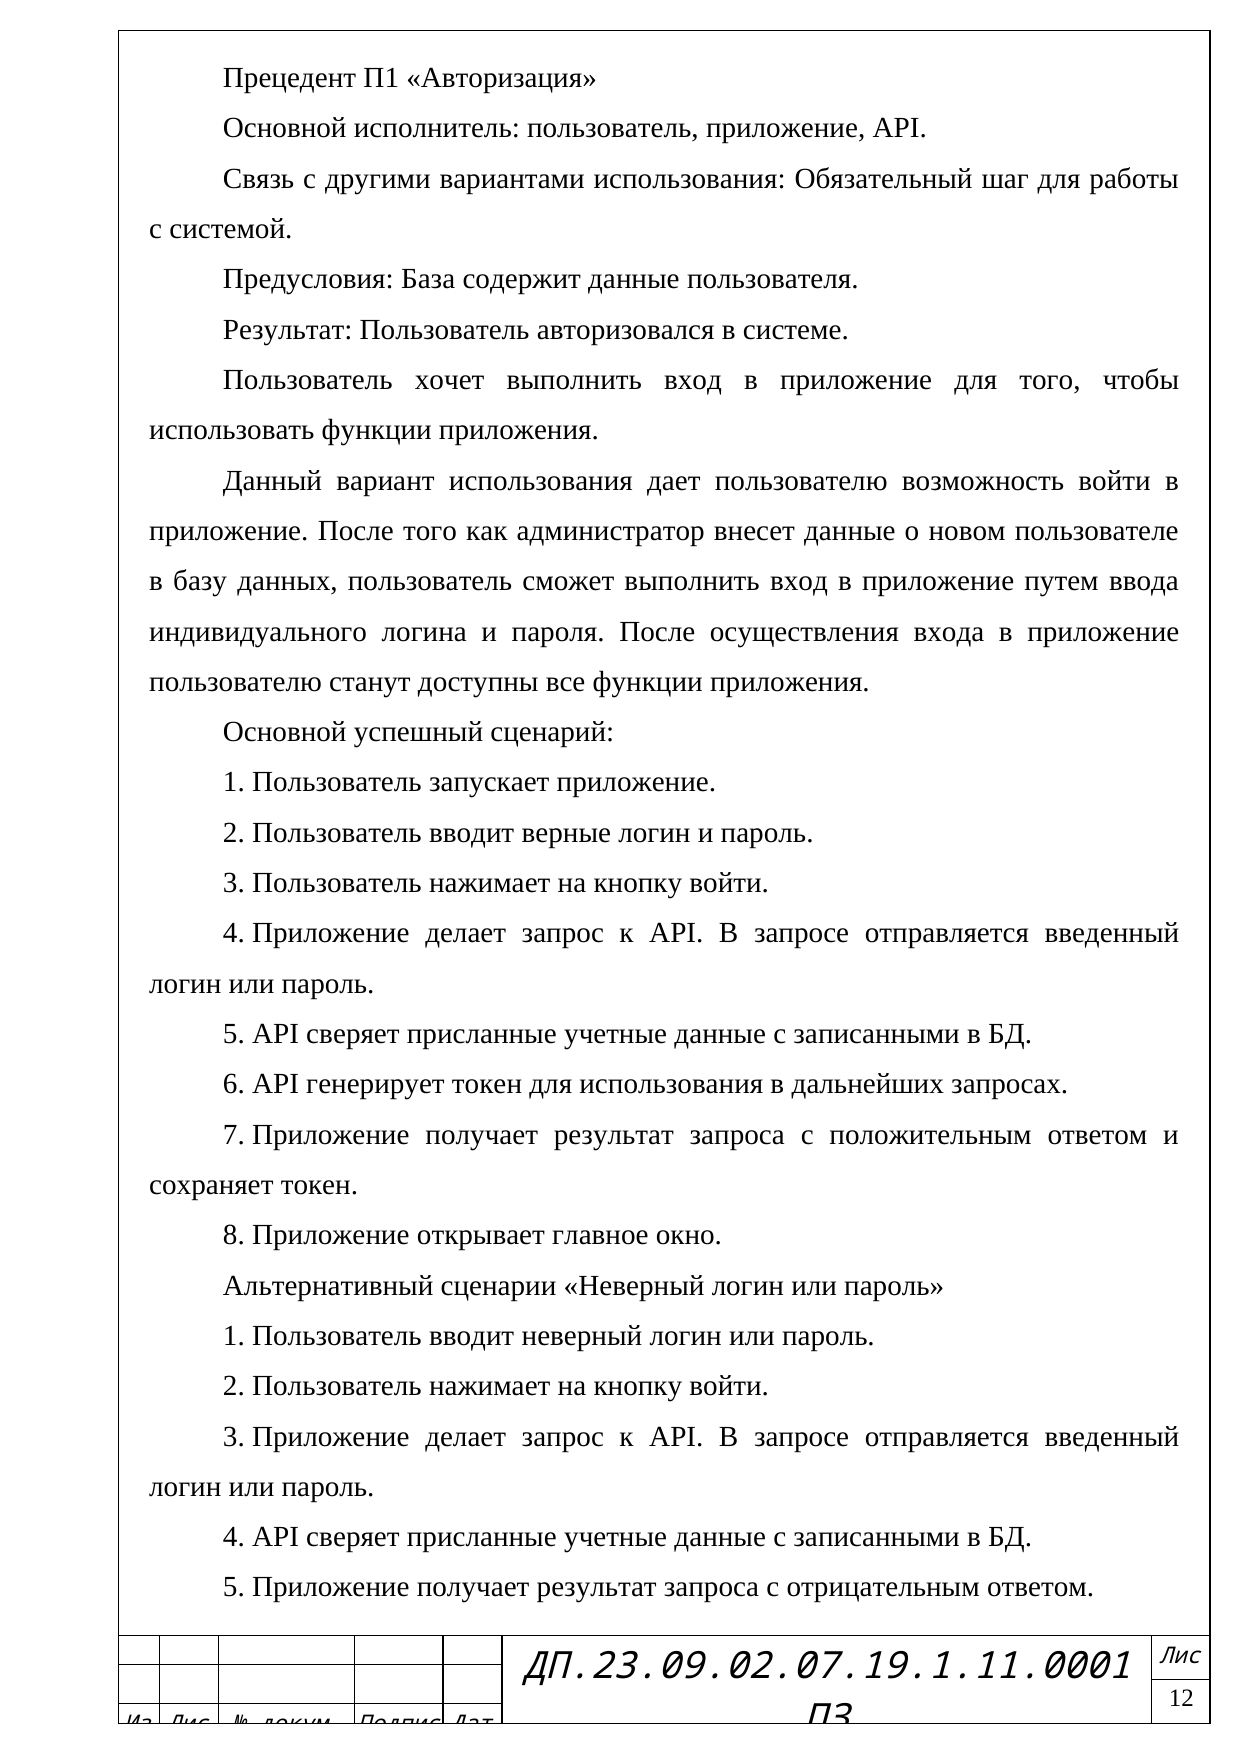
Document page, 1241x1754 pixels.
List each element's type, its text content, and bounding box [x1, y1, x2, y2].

text Пользователь хочет выполнить вход в приложение для того, чтобы использовать функции приложения. [149, 362, 1180, 446]
list API генерирует токен для использования в дальнейших запросах. [149, 1066, 1180, 1100]
text Прецедент П1 «Авторизация» [149, 60, 1180, 94]
list Пользователь запускает приложение. [149, 764, 1180, 798]
list Пользователь вводит верные логин и пароль. [149, 815, 1180, 848]
text Альтернативный сценарии «Неверный логин или пароль» [149, 1268, 1180, 1301]
list API сверяет присланные учетные данные с записанными в БД. [149, 1016, 1180, 1050]
text Основной успешный сценарий: [149, 714, 1180, 748]
list Приложение получает результат запроса с положительным ответом и сохраняет токен. [149, 1117, 1180, 1201]
list Приложение делает запрос к API. В запросе отправляется введенный логин или пароль. [149, 1419, 1180, 1502]
list Приложение делает запрос к API. В запросе отправляется введенный логин или пароль. [149, 916, 1180, 999]
text Основной исполнитель: пользователь, приложение, API. [149, 111, 1180, 144]
text Предусловия: База содержит данные пользователя. [149, 261, 1180, 295]
list Пользователь вводит неверный логин или пароль. [149, 1318, 1180, 1352]
list Пользователь нажимает на кнопку войти. [149, 1368, 1180, 1402]
list Приложение получает результат запроса с отрицательным ответом. [149, 1569, 1180, 1603]
text Связь с другими вариантами использования: Обязательный шаг для работы с системой. [149, 161, 1180, 245]
text Данный вариант использования дает пользователю возможность войти в приложение. После того как администратор внесет данные о новом пользователе в базу данных, пользователь сможет выполнить вход в приложение путем ввода индивидуального логина и пароля. После осуществления входа в приложение пользователю станут доступны все функции приложения. [149, 463, 1180, 697]
list Приложение открывает главное окно. [149, 1217, 1180, 1251]
list API сверяет присланные учетные данные с записанными в БД. [149, 1519, 1180, 1553]
list Пользователь нажимает на кнопку войти. [149, 865, 1180, 899]
text Результат: Пользователь авторизовался в системе. [149, 312, 1180, 345]
